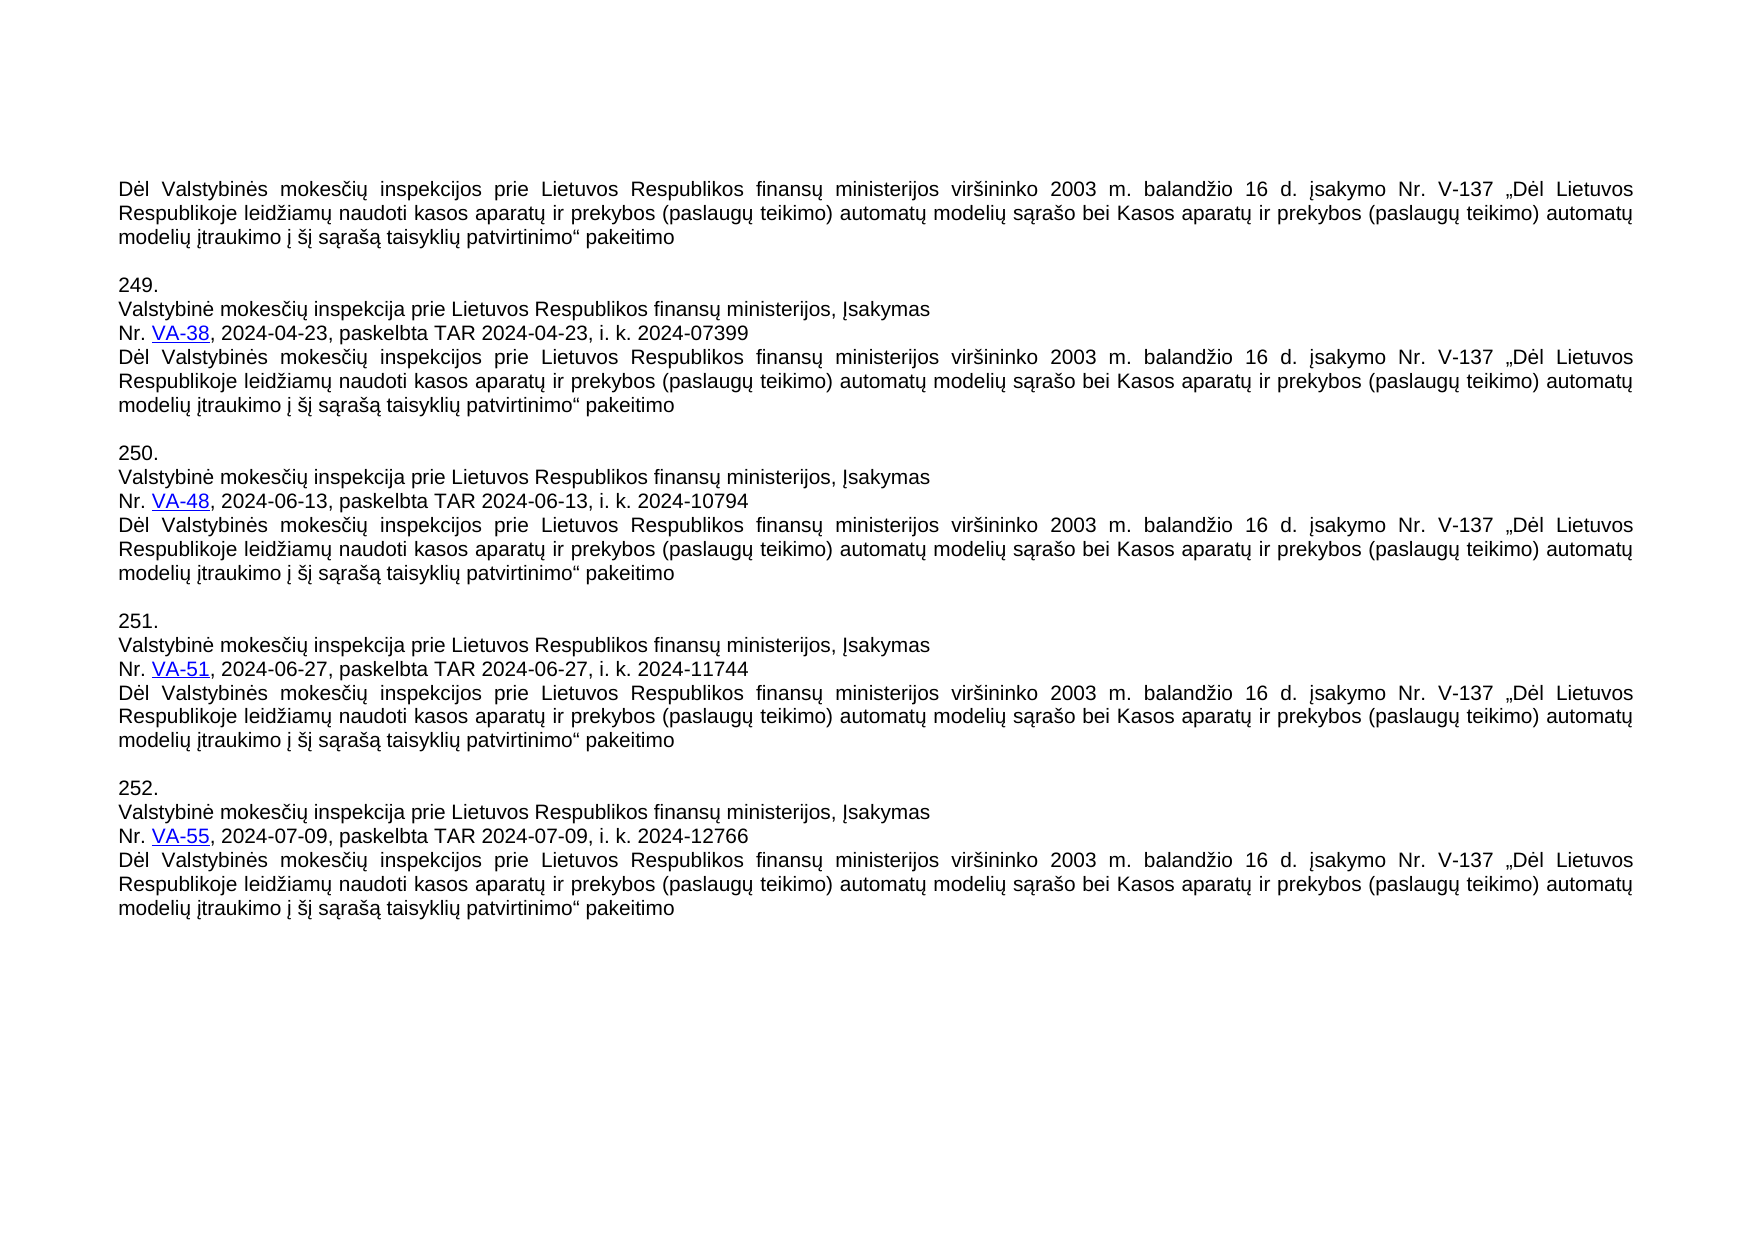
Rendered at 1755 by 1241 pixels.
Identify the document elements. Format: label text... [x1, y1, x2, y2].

text 249. [118, 273, 1636, 297]
text Valstybinė mokesčių inspekcija prie Lietuvos Respublikos finansų ministerijos, Įsakymas [118, 632, 1636, 656]
text Dėl Valstybinės mokesčių inspekcijos prie Lietuvos Respublikos finansų ministerijos viršininko 2003 m. balandžio 16 d. įsakymo Nr. V-137 „Dėl Lietuvos Respublikoje leidžiamų naudoti kasos aparatų ir prekybos (paslaugų teikimo) automatų modelių sąrašo bei Kasos aparatų ir prekybos (paslaugų teikimo) automatų modelių įtraukimo į šį sąrašą taisyklių patvirtinimo“ pakeitimo [118, 177, 1636, 249]
text Dėl Valstybinės mokesčių inspekcijos prie Lietuvos Respublikos finansų ministerijos viršininko 2003 m. balandžio 16 d. įsakymo Nr. V-137 „Dėl Lietuvos Respublikoje leidžiamų naudoti kasos aparatų ir prekybos (paslaugų teikimo) automatų modelių sąrašo bei Kasos aparatų ir prekybos (paslaugų teikimo) automatų modelių įtraukimo į šį sąrašą taisyklių patvirtinimo“ pakeitimo [118, 513, 1636, 584]
text Nr. VA-48, 2024-06-13, paskelbta TAR 2024-06-13, i. k. 2024-10794 [118, 489, 1636, 513]
text Nr. VA-38, 2024-04-23, paskelbta TAR 2024-04-23, i. k. 2024-07399 [118, 321, 1636, 345]
text 252. [118, 776, 1636, 800]
text Valstybinė mokesčių inspekcija prie Lietuvos Respublikos finansų ministerijos, Įsakymas [118, 800, 1636, 824]
text Dėl Valstybinės mokesčių inspekcijos prie Lietuvos Respublikos finansų ministerijos viršininko 2003 m. balandžio 16 d. įsakymo Nr. V-137 „Dėl Lietuvos Respublikoje leidžiamų naudoti kasos aparatų ir prekybos (paslaugų teikimo) automatų modelių sąrašo bei Kasos aparatų ir prekybos (paslaugų teikimo) automatų modelių įtraukimo į šį sąrašą taisyklių patvirtinimo“ pakeitimo [118, 345, 1636, 417]
text Valstybinė mokesčių inspekcija prie Lietuvos Respublikos finansų ministerijos, Įsakymas [118, 465, 1636, 489]
text 251. [118, 608, 1636, 632]
text 250. [118, 441, 1636, 465]
text Nr. VA-55, 2024-07-09, paskelbta TAR 2024-07-09, i. k. 2024-12766 [118, 824, 1636, 848]
text Dėl Valstybinės mokesčių inspekcijos prie Lietuvos Respublikos finansų ministerijos viršininko 2003 m. balandžio 16 d. įsakymo Nr. V-137 „Dėl Lietuvos Respublikoje leidžiamų naudoti kasos aparatų ir prekybos (paslaugų teikimo) automatų modelių sąrašo bei Kasos aparatų ir prekybos (paslaugų teikimo) automatų modelių įtraukimo į šį sąrašą taisyklių patvirtinimo“ pakeitimo [118, 848, 1636, 920]
text Nr. VA-51, 2024-06-27, paskelbta TAR 2024-06-27, i. k. 2024-11744 [118, 656, 1636, 680]
text Dėl Valstybinės mokesčių inspekcijos prie Lietuvos Respublikos finansų ministerijos viršininko 2003 m. balandžio 16 d. įsakymo Nr. V-137 „Dėl Lietuvos Respublikoje leidžiamų naudoti kasos aparatų ir prekybos (paslaugų teikimo) automatų modelių sąrašo bei Kasos aparatų ir prekybos (paslaugų teikimo) automatų modelių įtraukimo į šį sąrašą taisyklių patvirtinimo“ pakeitimo [118, 680, 1636, 752]
text Valstybinė mokesčių inspekcija prie Lietuvos Respublikos finansų ministerijos, Įsakymas [118, 297, 1636, 321]
